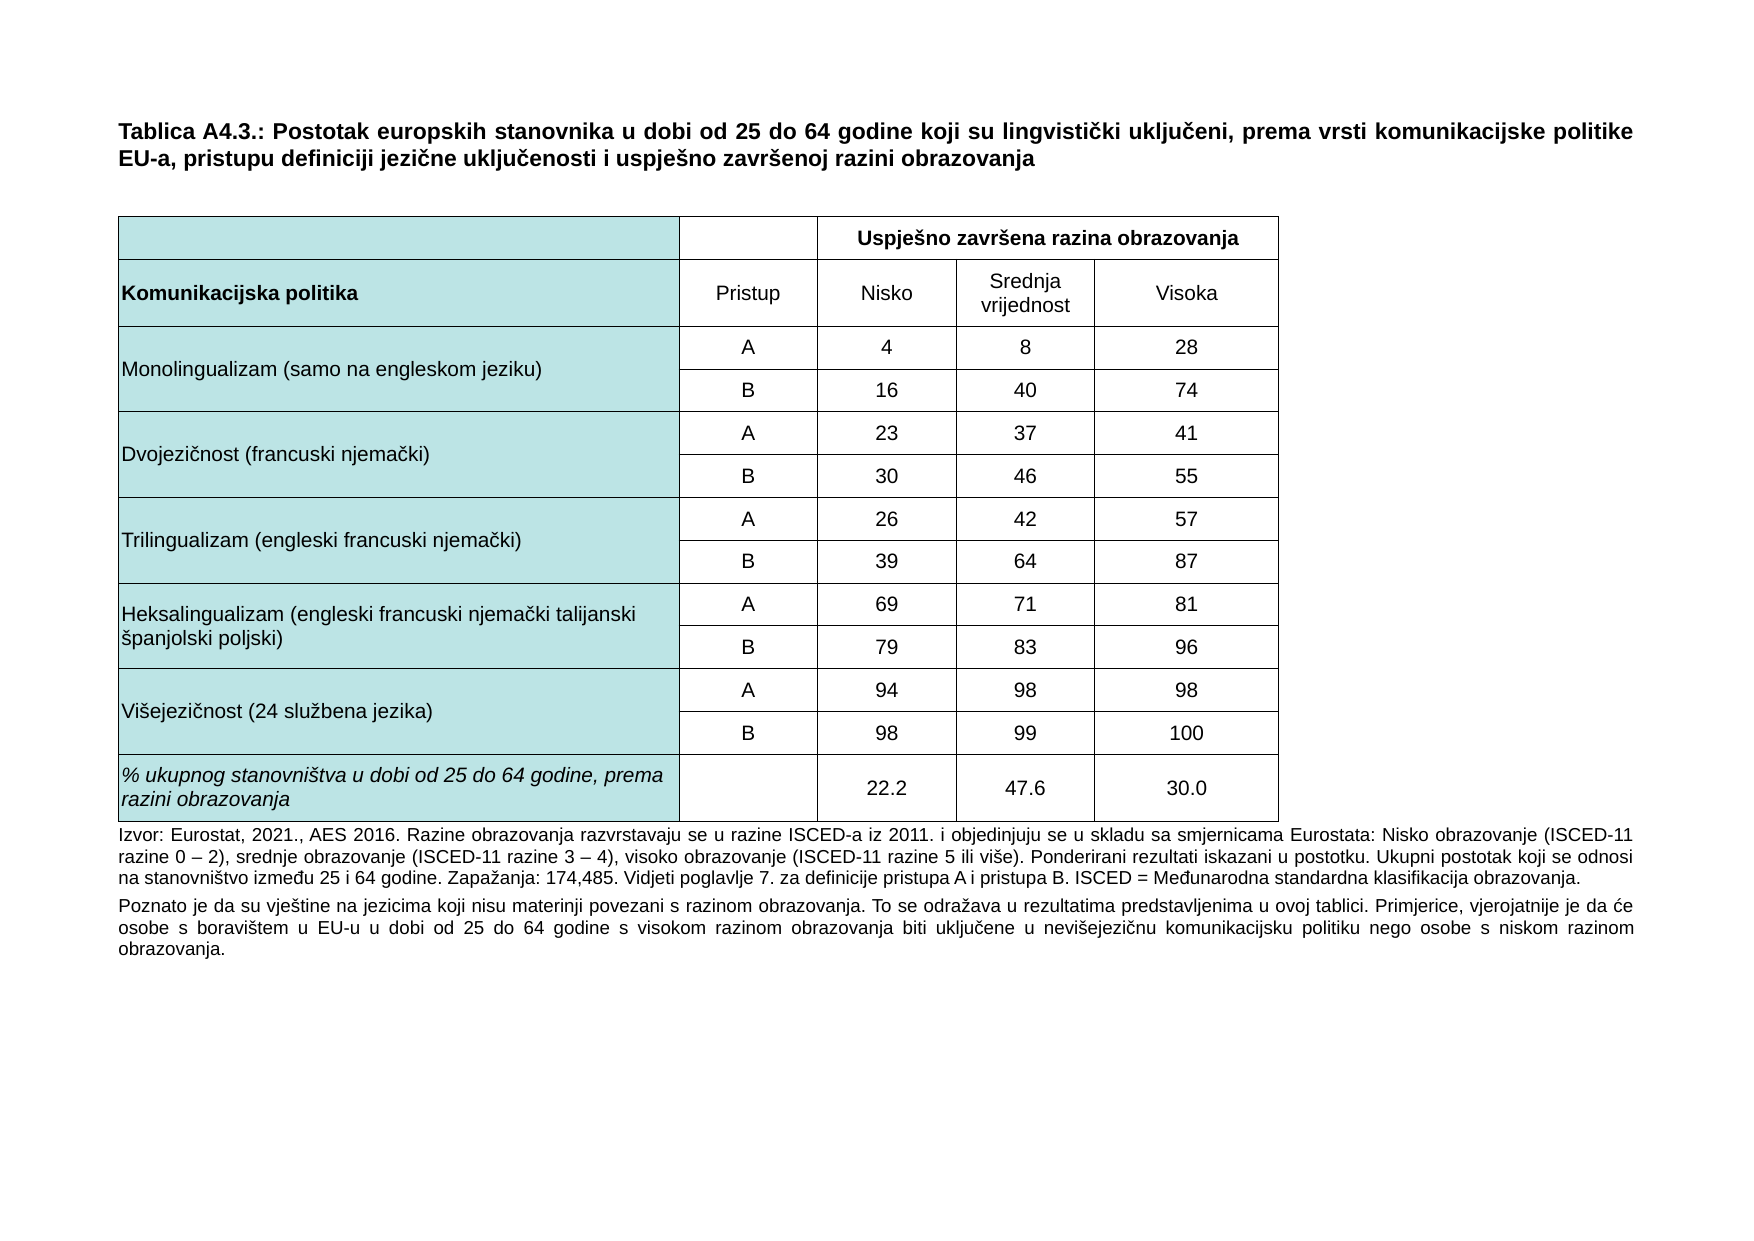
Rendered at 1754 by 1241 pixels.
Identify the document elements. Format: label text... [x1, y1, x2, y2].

table_cell 94 [818, 669, 956, 711]
table_cell 55 [1095, 455, 1278, 497]
table_cell B [680, 626, 817, 668]
table_cell 4 [818, 327, 956, 368]
table_cell Monolingualizam (samo na engleskom jeziku) [119, 327, 679, 411]
table_cell 26 [818, 498, 956, 540]
table_cell Heksalingualizam (engleski francuski njemački talijanski španjolski poljski) [119, 584, 679, 668]
table_header [119, 217, 679, 259]
table_cell 71 [957, 584, 1094, 625]
table_header Uspješno završena razina obrazovanja [818, 217, 1278, 259]
table_cell B [680, 712, 817, 754]
table_cell 79 [818, 626, 956, 668]
table_cell Pristup [680, 260, 817, 326]
table_cell 69 [818, 584, 956, 625]
table_cell A [680, 584, 817, 625]
table_cell 81 [1095, 584, 1278, 625]
table_cell Komunikacijska politika [119, 260, 679, 326]
table_cell 30.0 [1095, 755, 1278, 821]
table_cell B [680, 455, 817, 497]
table_cell 46 [957, 455, 1094, 497]
table_cell 100 [1095, 712, 1278, 754]
table_cell 99 [957, 712, 1094, 754]
table_cell 28 [1095, 327, 1278, 368]
table_cell A [680, 498, 817, 540]
table_cell 42 [957, 498, 1094, 540]
table_cell 16 [818, 370, 956, 411]
table_header [680, 217, 817, 259]
table_cell Višejezičnost (24 službena jezika) [119, 669, 679, 754]
table_cell 8 [957, 327, 1094, 368]
table_cell 23 [818, 412, 956, 454]
table_cell 98 [957, 669, 1094, 711]
table_cell Dvojezičnost (francuski njemački) [119, 412, 679, 497]
table_cell 98 [818, 712, 956, 754]
text Poznato je da su vještine na jezicima koji nisu materinji povezani s razinom obrazovanja. To se odražava u rezultatima predstavljenima u ovoj tablici. Primjerice, vjerojatnije je da će osobe s boravištem u EU-u u dobi od 25 do 64 godine s visokom razinom obrazovanja biti uključene u nevišejezičnu komunikacijsku politiku nego osobe s niskom razinom obrazovanja. [118, 895, 1636, 960]
table_cell 40 [957, 370, 1094, 411]
table_cell Visoka [1095, 260, 1278, 326]
table_cell 74 [1095, 370, 1278, 411]
table_cell 64 [957, 541, 1094, 583]
table_cell B [680, 541, 817, 583]
table_cell 57 [1095, 498, 1278, 540]
table_cell B [680, 370, 817, 411]
table_cell [680, 755, 817, 821]
table_cell % ukupnog stanovništva u dobi od 25 do 64 godine, prema razini obrazovanja [119, 755, 679, 821]
table_cell 96 [1095, 626, 1278, 668]
table_cell A [680, 327, 817, 368]
table_cell 30 [818, 455, 956, 497]
table_cell 87 [1095, 541, 1278, 583]
table_cell Trilingualizam (engleski francuski njemački) [119, 498, 679, 583]
table_cell A [680, 412, 817, 454]
table_cell A [680, 669, 817, 711]
table_cell 41 [1095, 412, 1278, 454]
table_cell Nisko [818, 260, 956, 326]
table_cell 83 [957, 626, 1094, 668]
table_cell 39 [818, 541, 956, 583]
table_cell 37 [957, 412, 1094, 454]
table_cell Srednja vrijednost [957, 260, 1094, 326]
table_cell 22.2 [818, 755, 956, 821]
text Izvor: Eurostat, 2021., AES 2016. Razine obrazovanja razvrstavaju se u razine ISCED-a iz 2011. i objedinjuju se u skladu sa smjernicama Eurostata: Nisko obrazovanje (ISCED-11 razine 0 – 2), srednje obrazovanje (ISCED-11 razine 3 – 4), visoko obrazovanje (ISCED-11 razine 5 ili više). Ponderirani rezultati iskazani u postotku. Ukupni postotak koji se odnosi na stanovništvo između 25 i 64 godine. Zapažanja: 174,485. Vidjeti poglavlje 7. za definicije pristupa A i pristupa B. ISCED = Međunarodna standardna klasifikacija obrazovanja. [118, 824, 1636, 889]
table_cell 47.6 [957, 755, 1094, 821]
text Tablica A4.3.: Postotak europskih stanovnika u dobi od 25 do 64 godine koji su lingvistički uključeni, prema vrsti komunikacijske politike EU-a, pristupu definiciji jezične uključenosti i uspješno završenoj razini obrazovanja [118, 118, 1636, 171]
table_cell 98 [1095, 669, 1278, 711]
